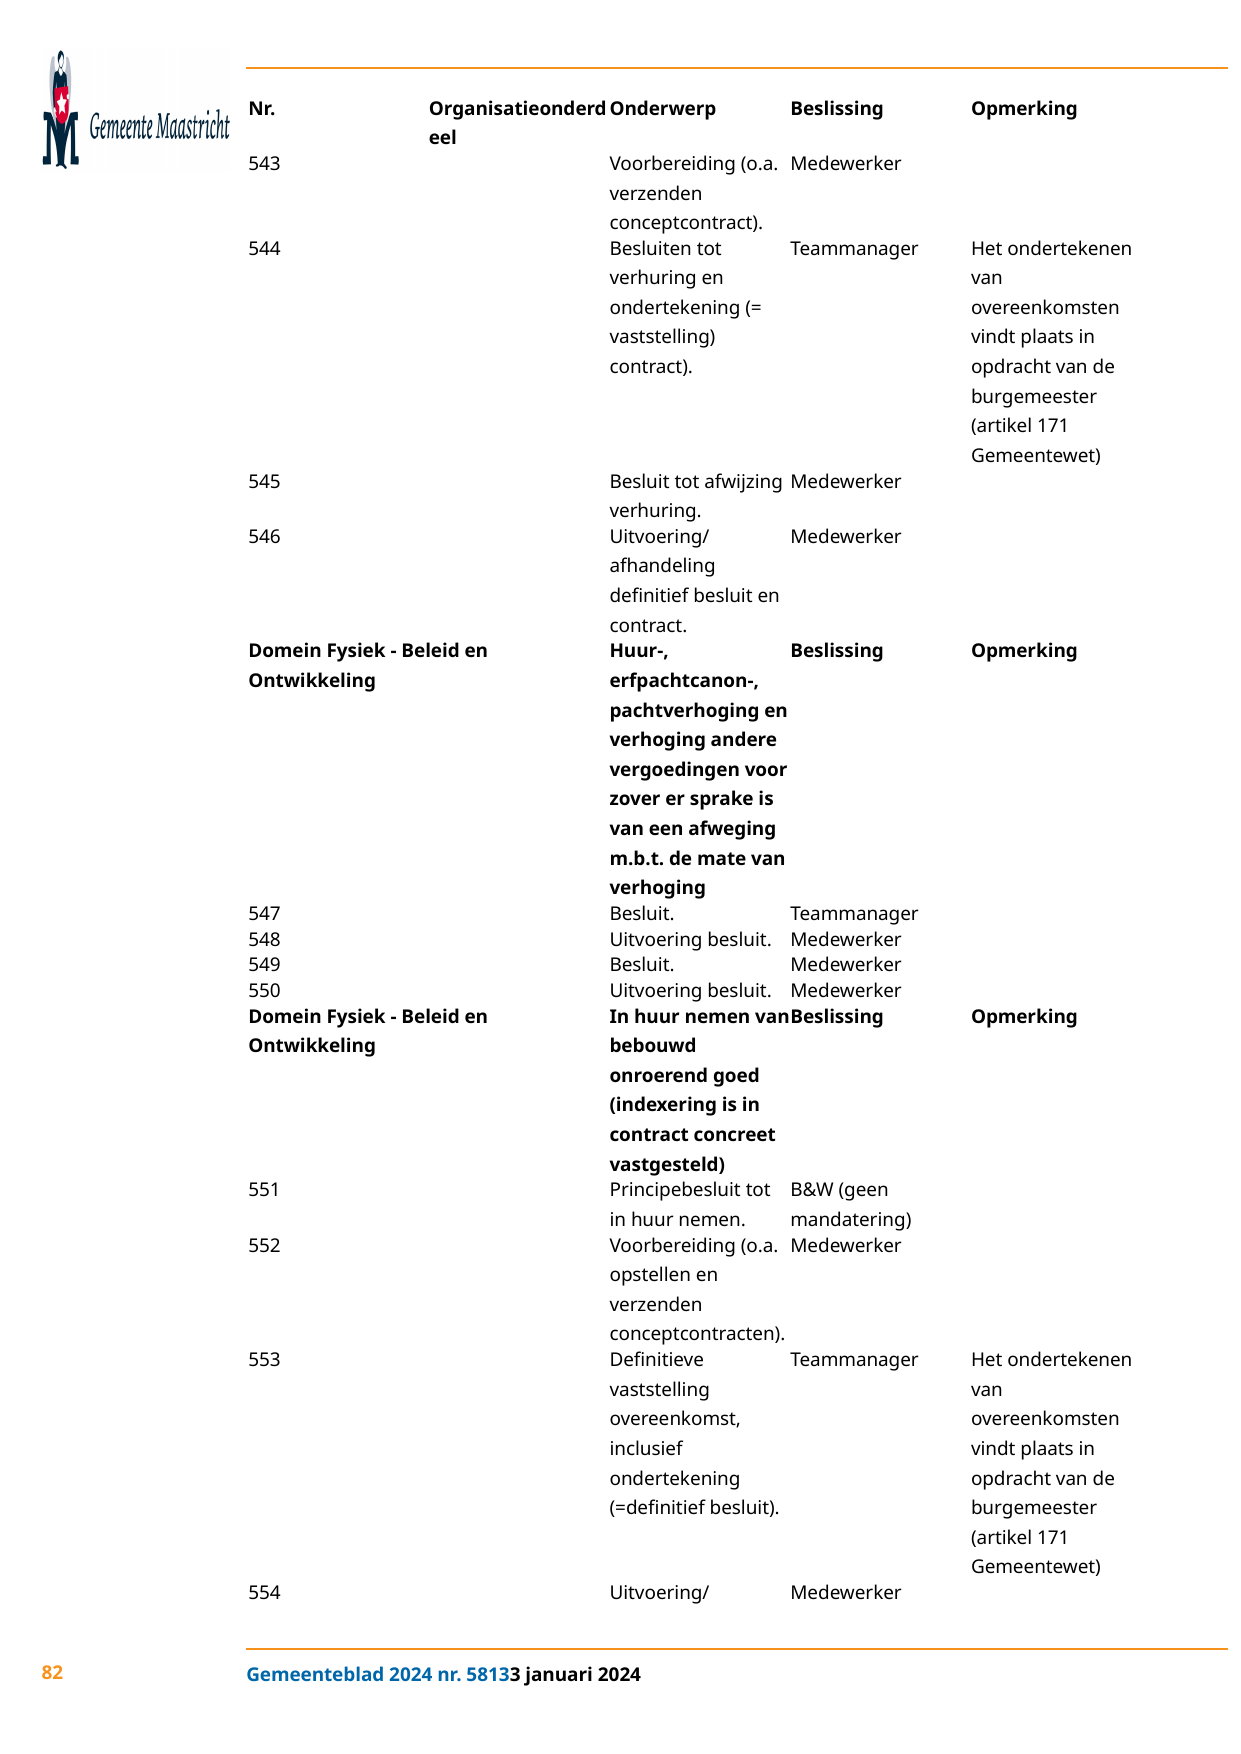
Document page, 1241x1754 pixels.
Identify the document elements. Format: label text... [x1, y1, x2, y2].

table_cell Medewerker [790, 468, 971, 523]
table_cell Voorbereiding (o.a. opstellen en verzenden conceptcontracten). [609, 1232, 790, 1346]
table_cell [429, 523, 609, 638]
table_cell Uitvoering/afhandeling definitief besluit en contract. [609, 523, 790, 638]
table_header Beslissing [790, 95, 971, 150]
table_cell Het ondertekenen van overeenkomsten vindt plaats in opdracht van de burgemeester (artikel 171 Gemeentewet) [971, 1346, 1152, 1579]
table_cell 553 [248, 1346, 429, 1579]
table_cell [971, 926, 1152, 951]
table_cell [429, 468, 609, 523]
table_cell [971, 523, 1152, 638]
table_cell [429, 150, 609, 235]
table_cell Teammanager [790, 235, 971, 468]
table_cell [971, 150, 1152, 235]
table_cell Besluit. [609, 900, 790, 926]
table_cell Opmerking [971, 638, 1152, 900]
table_cell [429, 235, 609, 468]
table_cell 544 [248, 235, 429, 468]
table_cell Opmerking [971, 1003, 1152, 1177]
table_header Onderwerp [609, 95, 790, 150]
table_cell Medewerker [790, 977, 971, 1003]
table_cell [971, 1579, 1152, 1605]
table_cell In huur nemen van bebouwd onroerend goed (indexering is in contract concreet vastgesteld) [609, 1003, 790, 1177]
table_cell Definitieve vaststelling overeenkomst, inclusief ondertekening (=definitief besluit). [609, 1346, 790, 1579]
table_cell Huur-, erfpachtcanon-, pachtverhoging en verhoging andere vergoedingen voor zover er sprake is van een afweging m.b.t. de mate van verhoging [609, 638, 790, 900]
table_cell [971, 468, 1152, 523]
table_cell B&W (geen mandatering) [790, 1177, 971, 1232]
table_cell [429, 1346, 609, 1579]
table_cell Uitvoering besluit. [609, 926, 790, 951]
table_cell Uitvoering besluit. [609, 977, 790, 1003]
table_cell 550 [248, 977, 429, 1003]
table_cell Medewerker [790, 951, 971, 977]
table_cell 551 [248, 1177, 429, 1232]
table_cell 547 [248, 900, 429, 926]
table_cell Besluit tot afwijzing verhuring. [609, 468, 790, 523]
table_cell Medewerker [790, 926, 971, 951]
table_cell Besluit. [609, 951, 790, 977]
table_cell 548 [248, 926, 429, 951]
table_cell Medewerker [790, 1232, 971, 1346]
table_cell [429, 977, 609, 1003]
table_cell [429, 926, 609, 951]
table_cell 554 [248, 1579, 429, 1605]
table_cell [971, 1177, 1152, 1232]
table_cell [971, 977, 1152, 1003]
table_cell [429, 951, 609, 977]
table_cell Medewerker [790, 150, 971, 235]
table_cell [971, 951, 1152, 977]
table_cell [429, 900, 609, 926]
table_cell Uitvoering/ [609, 1579, 790, 1605]
table_cell Beslissing [790, 638, 971, 900]
table_cell Voorbereiding (o.a. verzenden conceptcontract). [609, 150, 790, 235]
table_cell 543 [248, 150, 429, 235]
table_cell Principebesluit tot in huur nemen. [609, 1177, 790, 1232]
table_cell 552 [248, 1232, 429, 1346]
table_cell Teammanager [790, 1346, 971, 1579]
table_cell Besluiten tot verhuring en ondertekening (= vaststelling) contract). [609, 235, 790, 468]
picture [41, 47, 231, 172]
table_cell [971, 900, 1152, 926]
table_cell Domein Fysiek - Beleid en Ontwikkeling [248, 638, 609, 900]
table_cell Beslissing [790, 1003, 971, 1177]
table_cell [971, 1232, 1152, 1346]
table_cell [429, 1177, 609, 1232]
table_header Opmerking [971, 95, 1152, 150]
table_cell Teammanager [790, 900, 971, 926]
table_cell Domein Fysiek - Beleid en Ontwikkeling [248, 1003, 609, 1177]
table_header Organisatieonderdeel [429, 95, 609, 150]
table_cell 545 [248, 468, 429, 523]
table_cell 549 [248, 951, 429, 977]
table_cell [429, 1232, 609, 1346]
table_cell 546 [248, 523, 429, 638]
table_header Nr. [248, 95, 429, 150]
table_cell Het ondertekenen van overeenkomsten vindt plaats in opdracht van de burgemeester (artikel 171 Gemeentewet) [971, 235, 1152, 468]
table_cell Medewerker [790, 1579, 971, 1605]
table_cell [429, 1579, 609, 1605]
table_cell Medewerker [790, 523, 971, 638]
